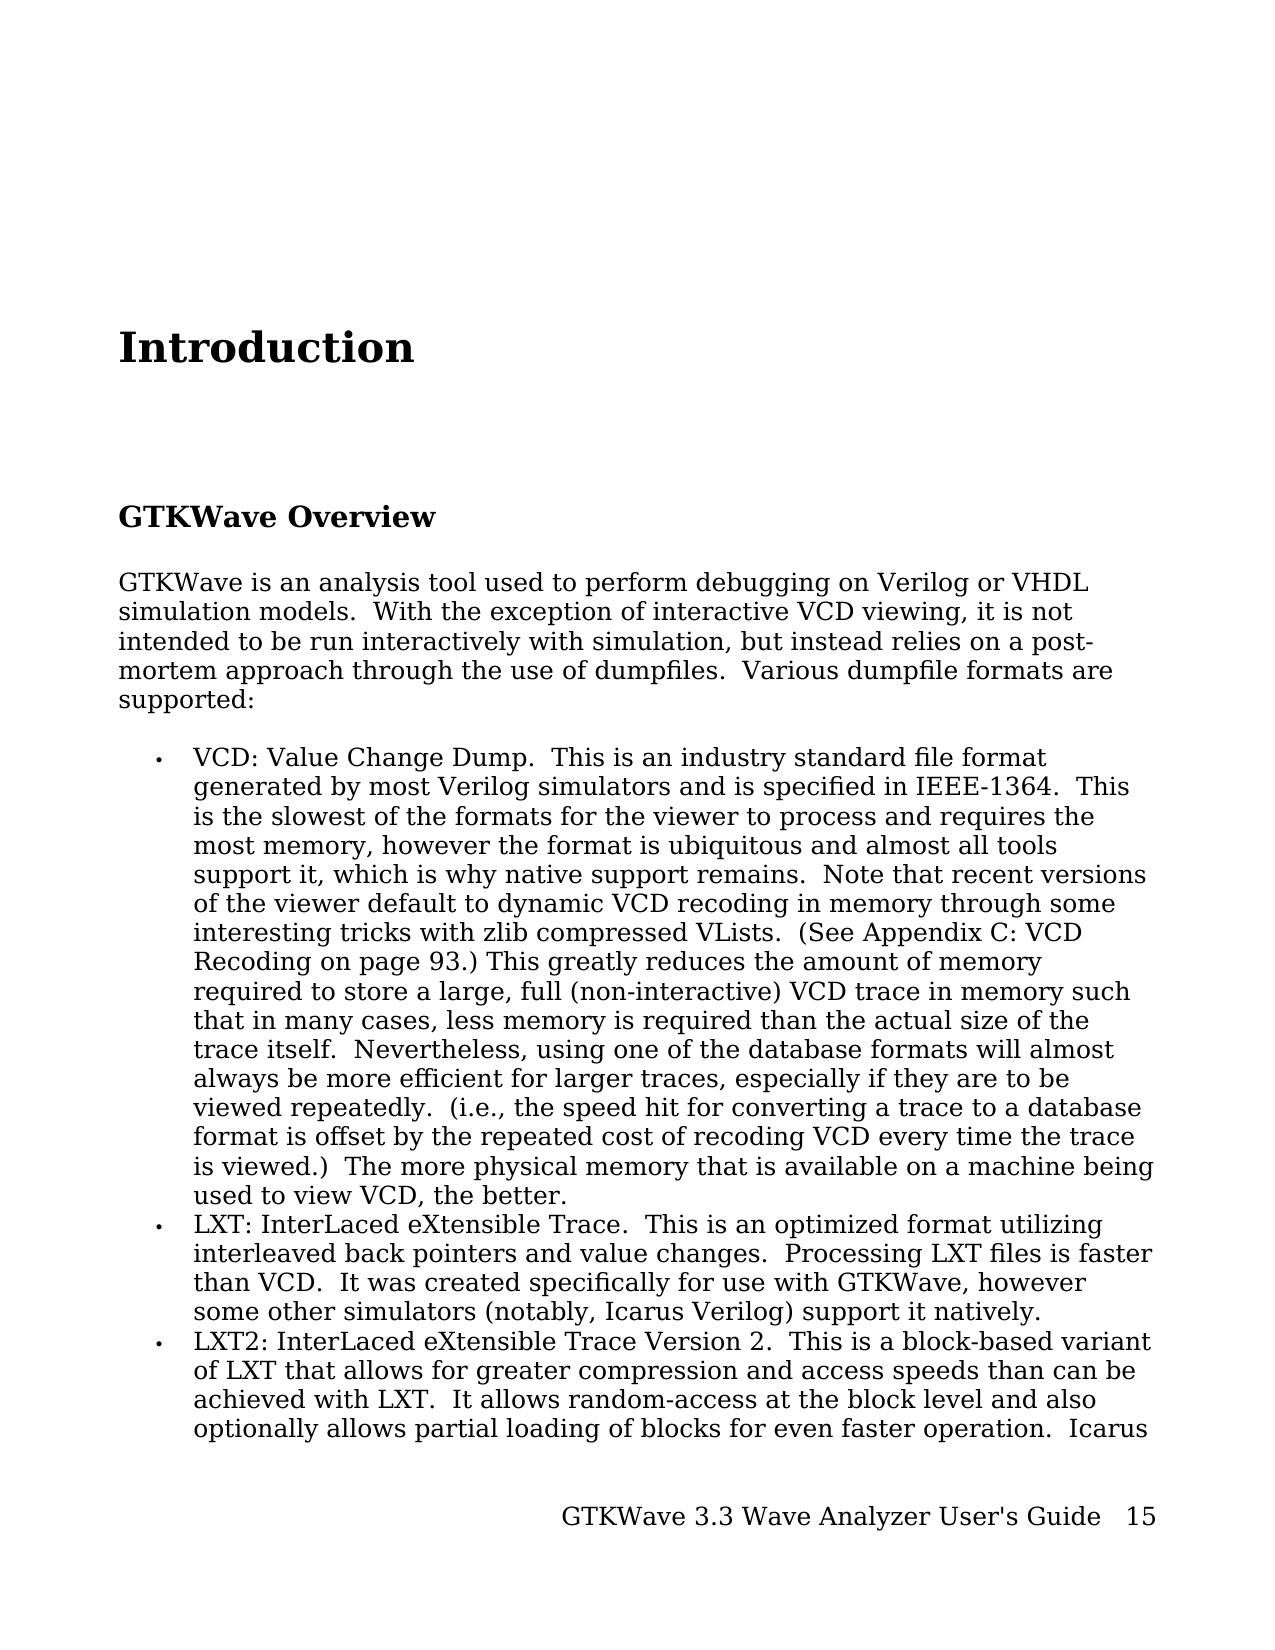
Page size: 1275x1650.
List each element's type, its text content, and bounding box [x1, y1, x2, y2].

list LXT: InterLaced eXtensible Trace. This is an optimized format utilizing interleaved back pointers and value changes. Processing LXT files is faster than VCD. It was created specifically for use with GTKWave, however some other simulators (notably, Icarus Verilog) support it natively. [156, 1210, 1157, 1327]
text Introduction [118, 324, 1157, 373]
list LXT2: InterLaced eXtensible Trace Version 2. This is a block-based variant of LXT that allows for greater compression and access speeds than can be achieved with LXT. It allows random-access at the block level and also optionally allows partial loading of blocks for even faster operation. Icarus [156, 1327, 1157, 1443]
text GTKWave is an analysis tool used to perform debugging on Verilog or VHDL simulation models. With the exception of interactive VCD viewing, it is not intended to be run interactively with simulation, but instead relies on a post-mortem approach through the use of dumpfiles. Various dumpfile formats are supported: [118, 568, 1157, 714]
text GTKWave Overview [118, 500, 1157, 534]
list VCD: Value Change Dump. This is an industry standard file format generated by most Verilog simulators and is specified in IEEE-1364. This is the slowest of the formats for the viewer to process and requires the most memory, however the format is ubiquitous and almost all tools support it, which is why native support remains. Note that recent versions of the viewer default to dynamic VCD recoding in memory through some interesting tricks with zlib compressed VLists. (See Appendix C: VCD Recoding on page 93.) This greatly reduces the amount of memory required to store a large, full (non-interactive) VCD trace in memory such that in many cases, less memory is required than the actual size of the trace itself. Nevertheless, using one of the database formats will almost always be more efficient for larger traces, especially if they are to be viewed repeatedly. (i.e., the speed hit for converting a trace to a database format is offset by the repeated cost of recoding VCD every time the trace is viewed.) The more physical memory that is available on a machine being used to view VCD, the better. [156, 743, 1157, 1210]
